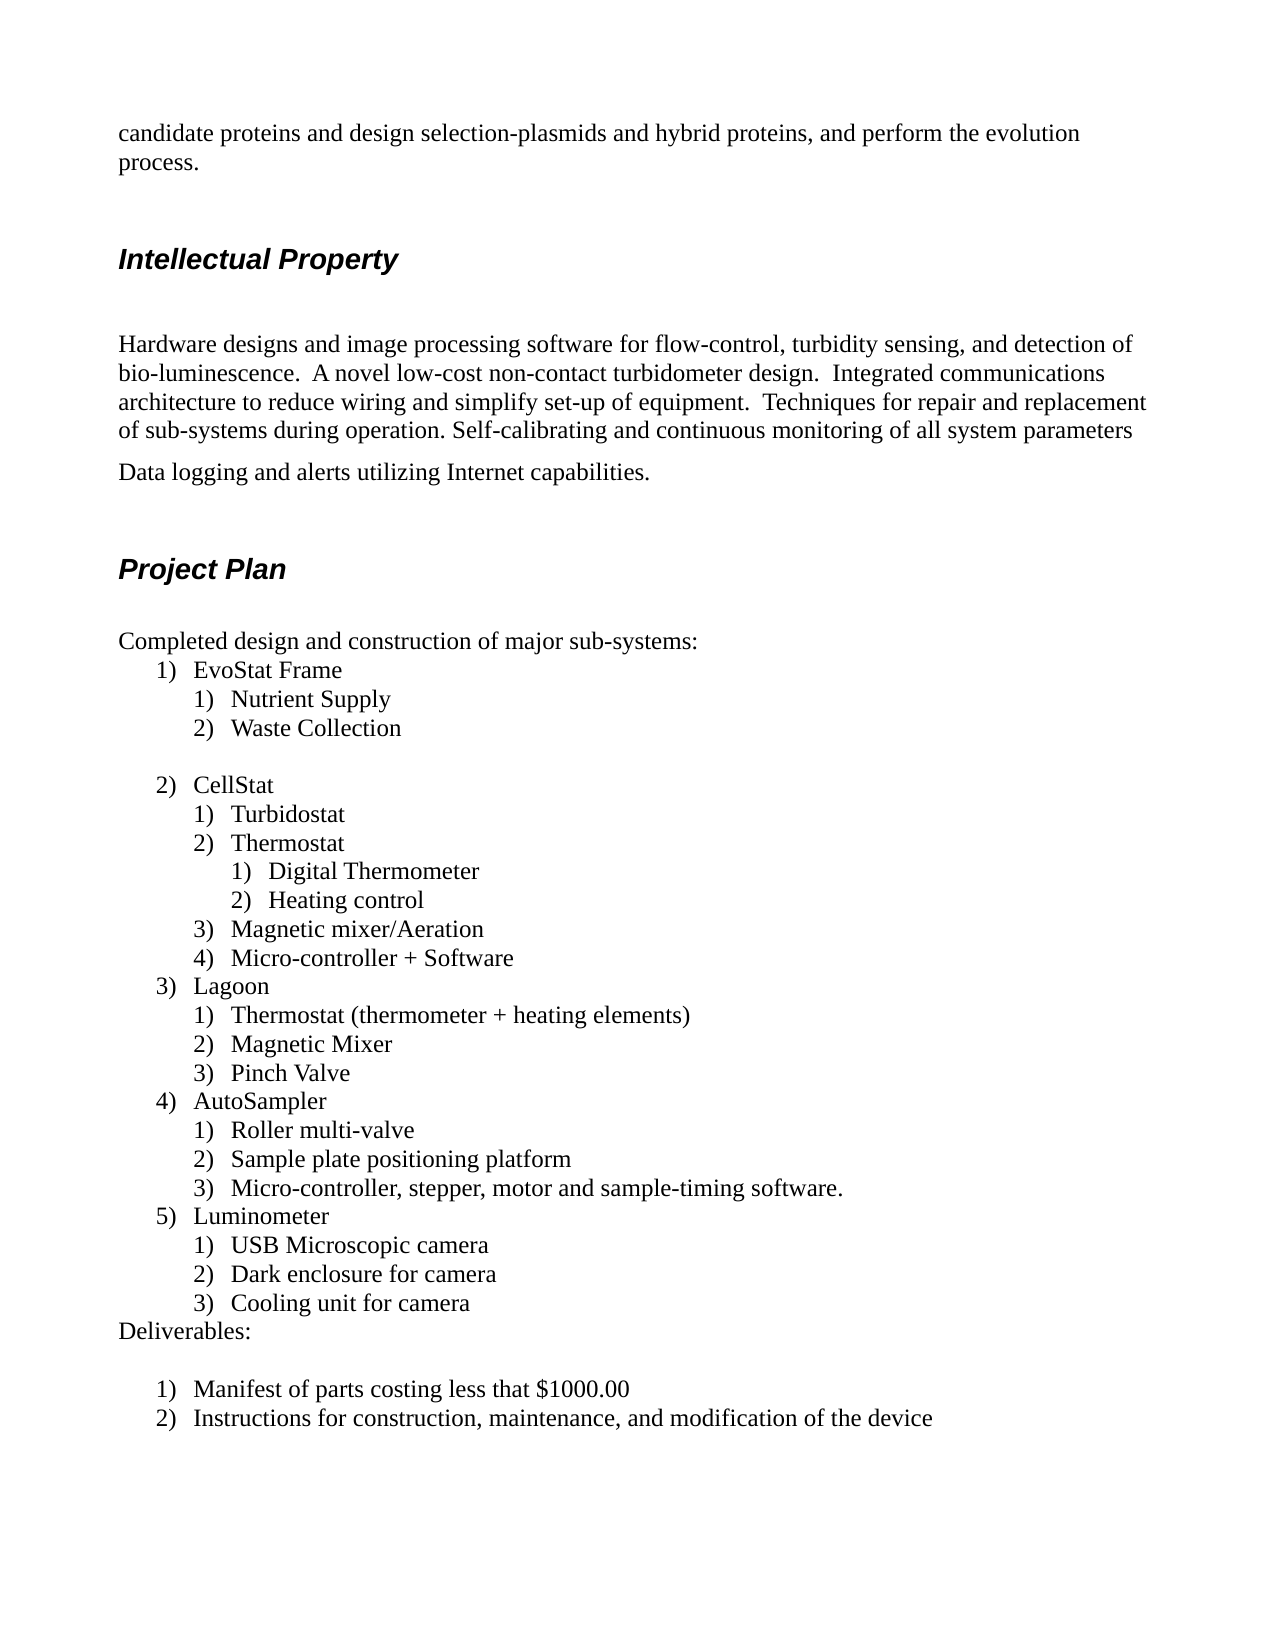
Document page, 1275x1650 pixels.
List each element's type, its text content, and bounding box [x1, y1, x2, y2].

list Sample plate positioning platform [193, 1144, 1157, 1173]
list Waste Collection [193, 713, 1157, 741]
text Hardware designs and image processing software for flow-control, turbidity sensing, and detection of bio-luminescence. A novel low-cost non-contact turbidometer design. Integrated communications architecture to reduce wiring and simplify set-up of equipment. Techniques for repair and replacement of sub-systems during operation. Self-calibrating and continuous monitoring of all system parameters [118, 329, 1157, 444]
list Cooling unit for camera [193, 1288, 1157, 1316]
list Luminometer [156, 1201, 1157, 1230]
list Thermostat (thermometer + heating elements) [193, 1000, 1157, 1029]
subtitle Intellectual Property [118, 242, 1157, 275]
list Micro-controller + Software [193, 943, 1157, 971]
list Turbidostat [193, 799, 1157, 828]
list EvoStat Frame [156, 655, 1157, 684]
list Pinch Valve [193, 1058, 1157, 1086]
list Instructions for construction, maintenance, and modification of the device [156, 1403, 1157, 1431]
text Deliverables: [118, 1316, 1157, 1345]
text candidate proteins and design selection-plasmids and hybrid proteins, and perform the evolution process. [118, 118, 1157, 176]
list AutoSampler [156, 1086, 1157, 1115]
text Completed design and construction of major sub-systems: [118, 626, 1157, 655]
list Roller multi-valve [193, 1115, 1157, 1144]
list Heating control [231, 885, 1157, 914]
list Nutrient Supply [193, 684, 1157, 713]
list Manifest of parts costing less that $1000.00 [156, 1374, 1157, 1403]
list USB Microscopic camera [193, 1230, 1157, 1259]
list Thermostat [193, 828, 1157, 856]
subtitle Project Plan [118, 552, 1157, 585]
list Magnetic mixer/Aeration [193, 914, 1157, 943]
list Digital Thermometer [231, 856, 1157, 885]
text Data logging and alerts utilizing Internet capabilities. [118, 457, 1157, 485]
text [118, 1460, 1157, 1518]
list Lagoon [156, 971, 1157, 1000]
list Magnetic Mixer [193, 1029, 1157, 1058]
list CellStat [156, 770, 1157, 799]
list Dark enclosure for camera [193, 1259, 1157, 1288]
list Micro-controller, stepper, motor and sample-timing software. [193, 1173, 1157, 1201]
